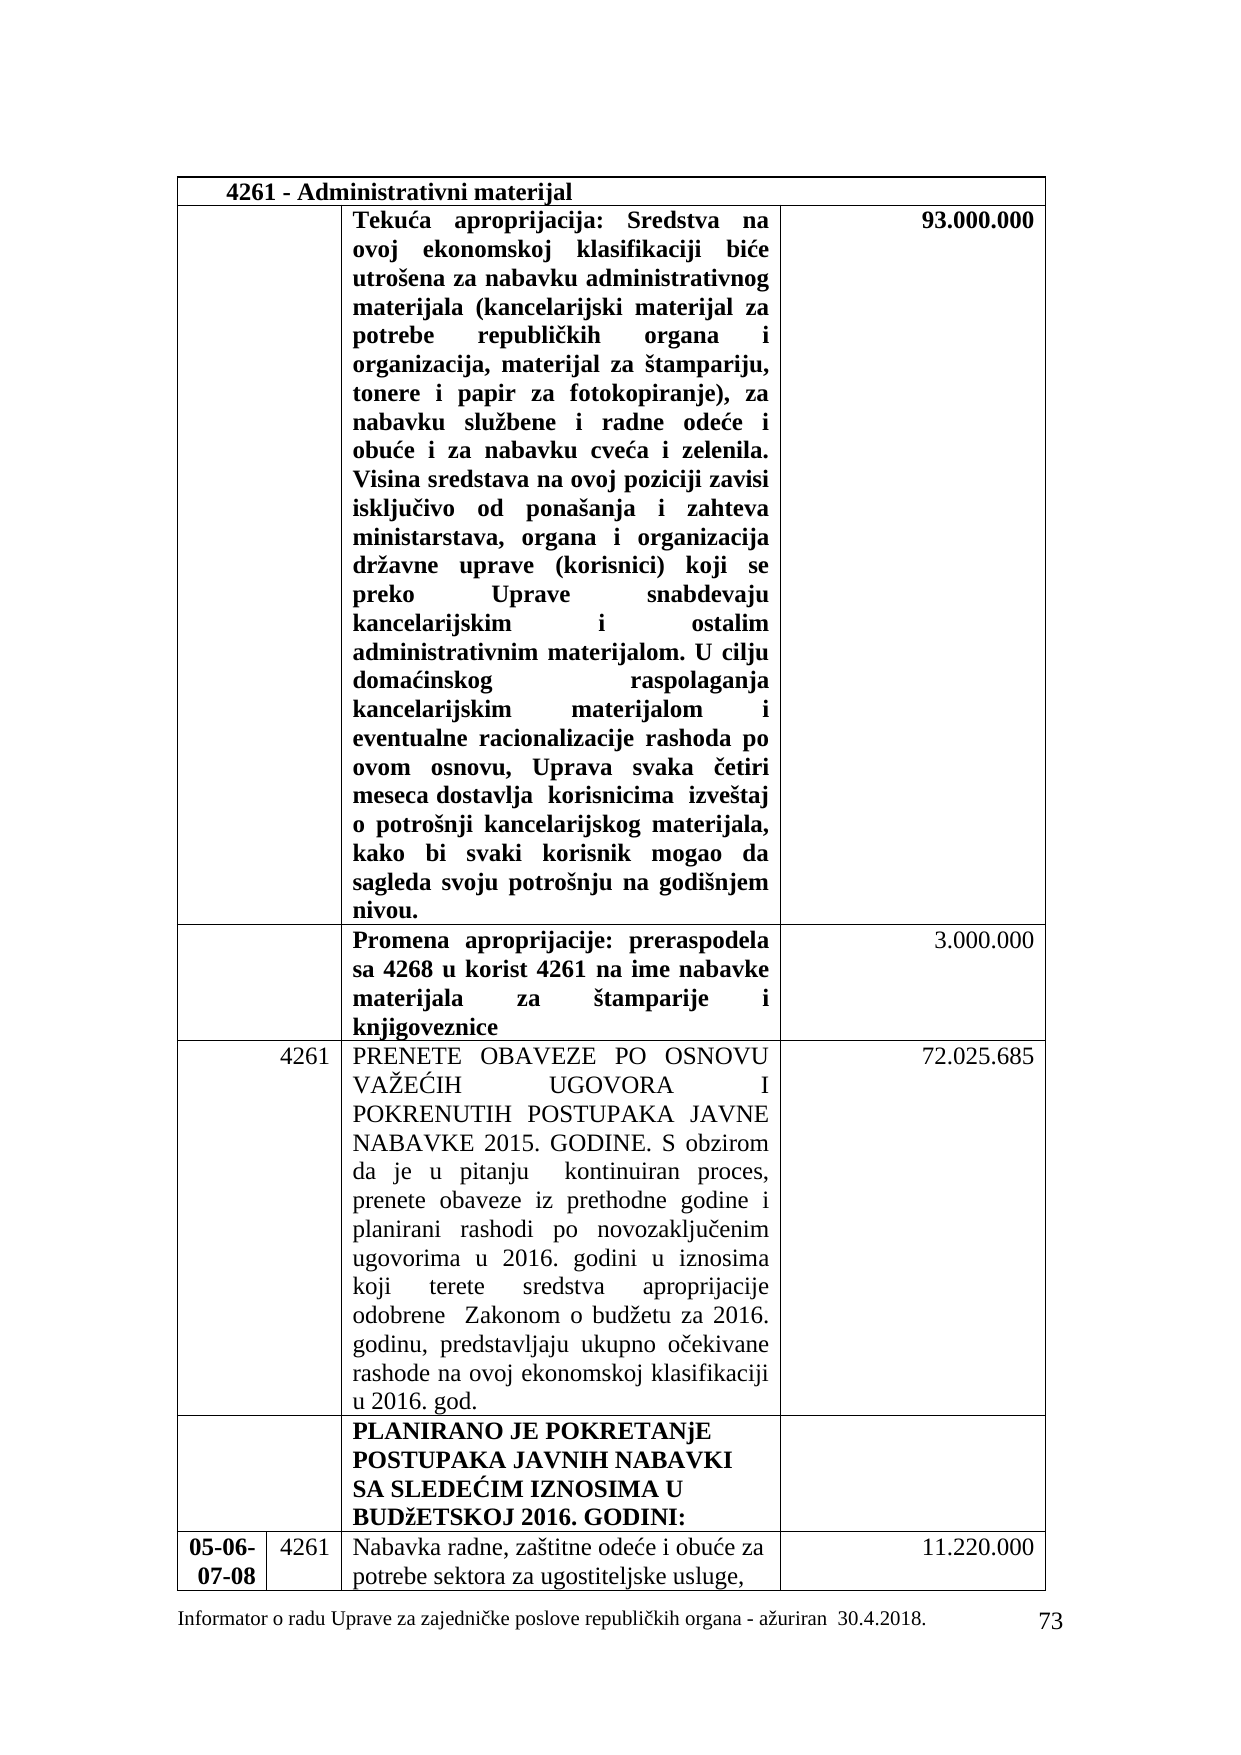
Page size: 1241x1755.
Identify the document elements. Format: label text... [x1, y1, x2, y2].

table_cell [178, 1416, 341, 1531]
table_cell Tekuća aproprijacija: Sredstva na ovoj ekonomskoj klasifikaciji biće utrošena za nabavku administrativnog materijala (kancelarijski materijal za potrebe republičkih organa i organizacija, materijal za štampariju, tonere i papir za fotokopiranje), za nabavku službene i radne odeće i obuće i za nabavku cveća i zelenila. Visina sredstava na ovoj poziciji zavisi isklјučivo od ponašanja i zahteva ministarstava, organa i organizacija državne uprave (korisnici) koji se preko Uprave snabdevaju kancelarijskim i ostalim administrativnim materijalom. U cilјu domaćinskog raspolaganja kancelarijskim materijalom i eventualne racionalizacije rashoda po ovom osnovu, Uprava svaka četiri meseca dostavlјa korisnicima izveštaj o potrošnji kancelarijskog materijala, kako bi svaki korisnik mogao da sagleda svoju potrošnju na godišnjem nivou. [342, 206, 780, 924]
table_cell 3.000.000 [781, 925, 1045, 1040]
table_cell 72.025.685 [781, 1041, 1045, 1415]
table_cell [178, 925, 341, 1040]
table_cell PRENETE OBAVEZE PO OSNOVU VAŽEĆIH UGOVORA I POKRENUTIH POSTUPAKA JAVNE NABAVKE 2015. GODINE. S obzirom da je u pitanju kontinuiran proces, prenete obaveze iz prethodne godine i planirani rashodi po novozaklјučenim ugovorima u 2016. godini u iznosima koji terete sredstva aproprijacije odobrene Zakonom o budžetu za 2016. godinu, predstavlјaju ukupno očekivane rashode na ovoj ekonomskoj klasifikaciji u 2016. god. [342, 1041, 780, 1415]
table_cell 11.220.000 [781, 1532, 1045, 1590]
table_cell 4261 [267, 1532, 341, 1590]
table_cell [178, 206, 341, 924]
table_cell 4261 [178, 1041, 341, 1415]
table_header 4261 - Administrativni materijal [178, 178, 1045, 204]
table_cell 05-06-07-08 [178, 1532, 266, 1590]
table_cell [781, 1416, 1045, 1531]
table_cell Nabavka radne, zaštitne odeće i obuće za potrebe sektora za ugostitelјske usluge, [342, 1532, 780, 1590]
table_cell Promena aproprijacije: preraspodela sa 4268 u korist 4261 na ime nabavke materijala za štamparije i knjigoveznice [342, 925, 780, 1040]
table_cell PLANIRANO JE POKRETANјE POSTUPAKA JAVNIH NABAVKI SA SLEDEĆIM IZNOSIMA U BUDžETSKOJ 2016. GODINI: [342, 1416, 780, 1531]
table_cell 93.000.000 [781, 206, 1045, 924]
